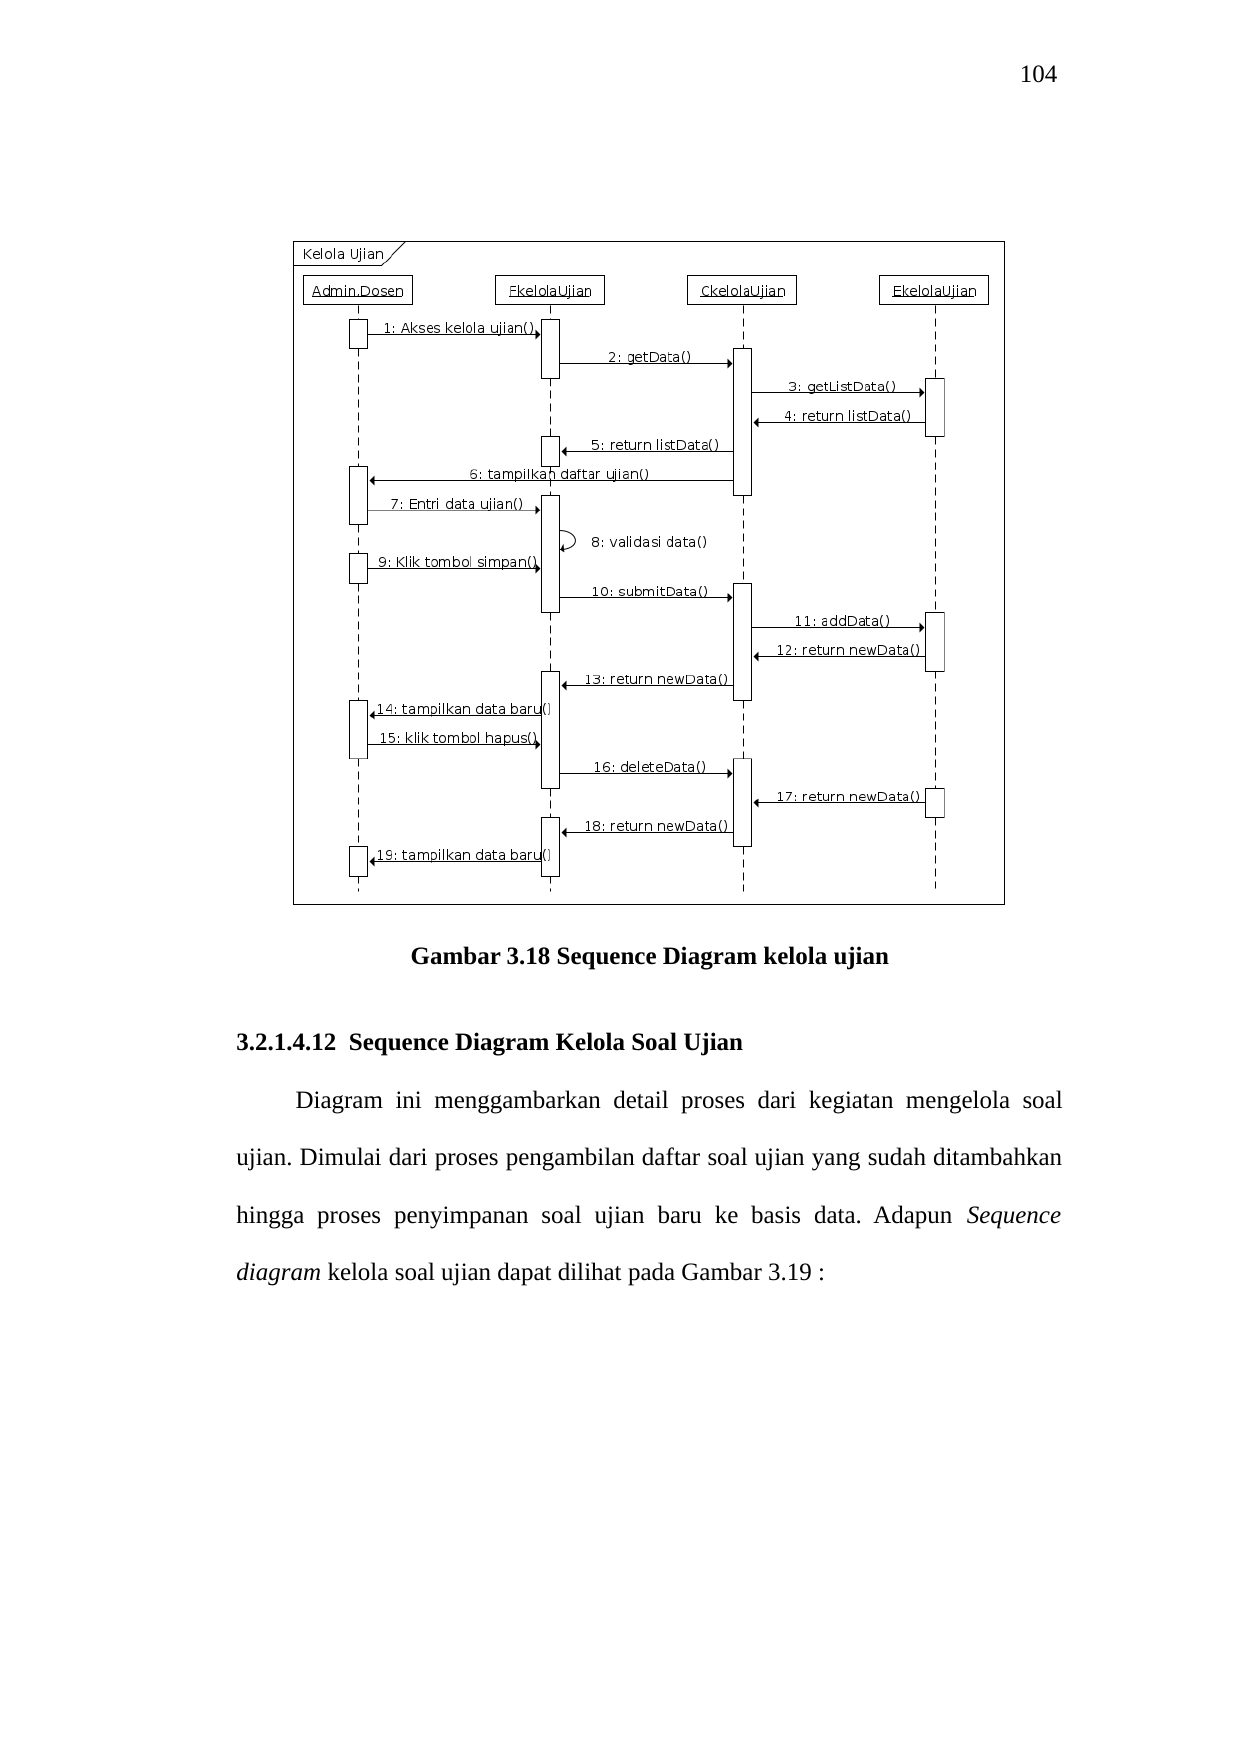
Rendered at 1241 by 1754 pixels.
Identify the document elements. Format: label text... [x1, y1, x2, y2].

text Gambar 3.18 Sequence Diagram kelola ujian [287, 913, 1012, 970]
subtitle Sequence Diagram Kelola Soal Ujian [236, 1027, 1063, 1056]
text Diagram ini menggambarkan detail proses dari kegiatan mengelola soal ujian. Dimulai dari proses pengambilan daftar soal ujian yang sudah ditambahkan hingga proses penyimpanan soal ujian baru ke basis data. Adapun Sequence diagram kelola soal ujian dapat dilihat pada Gambar 3.19 : [236, 1085, 1063, 1286]
picture [287, 239, 1013, 913]
